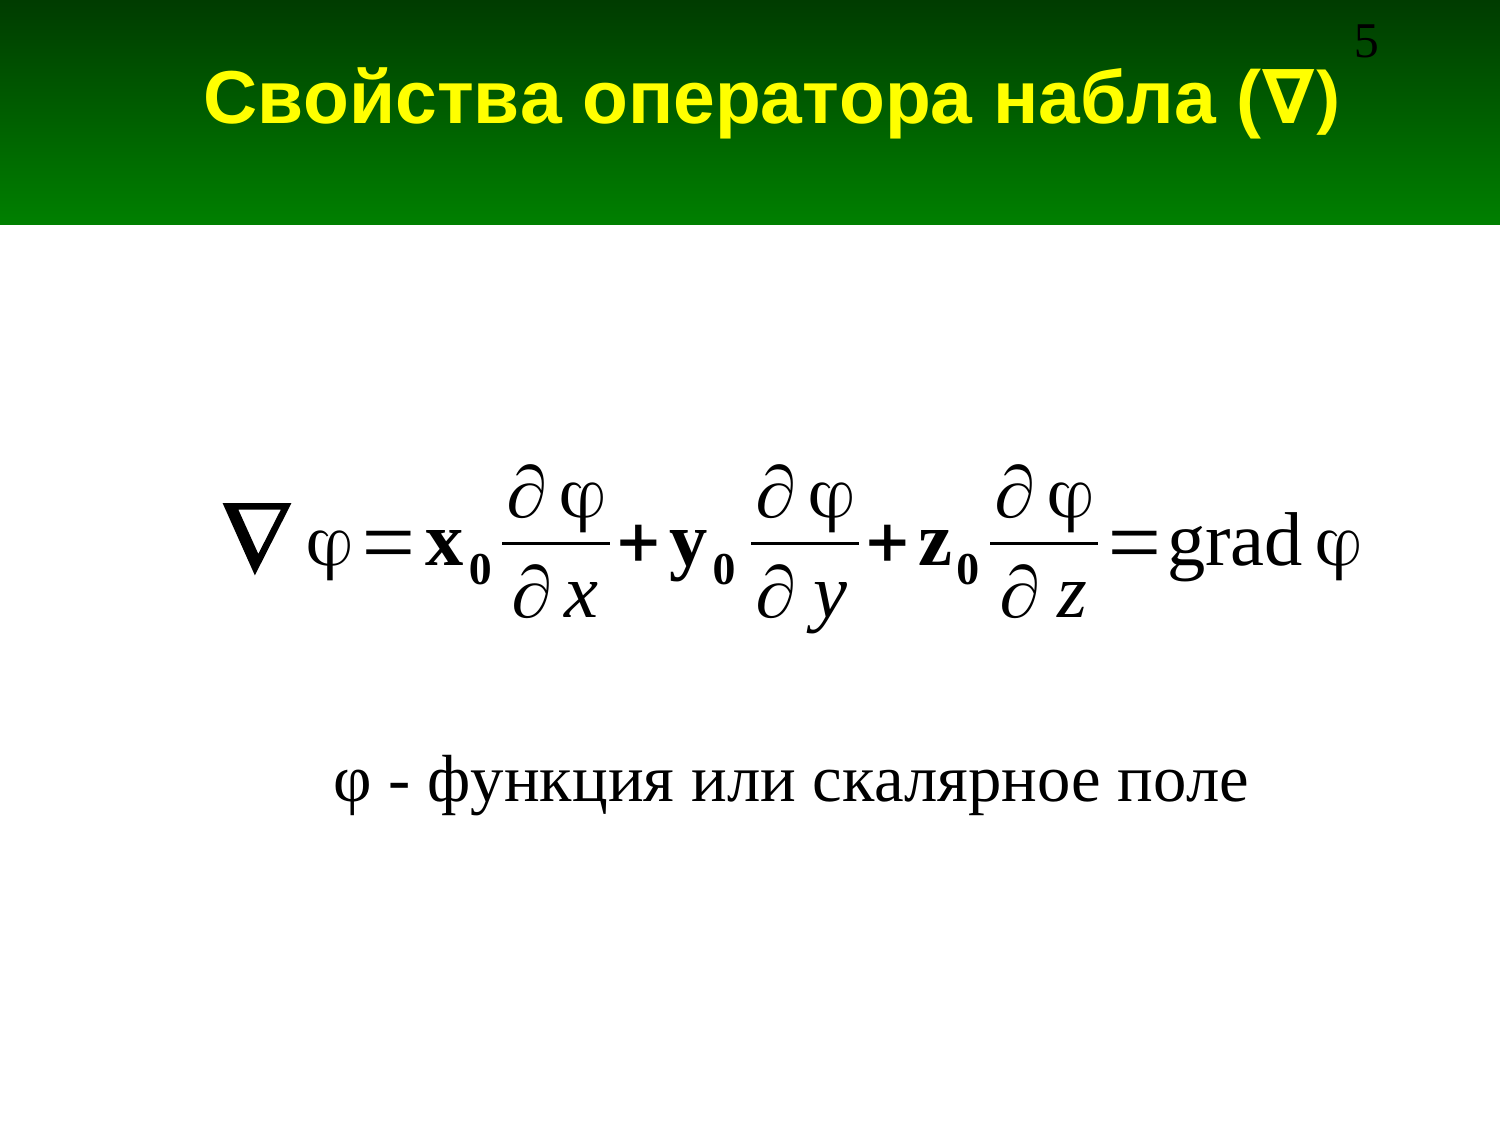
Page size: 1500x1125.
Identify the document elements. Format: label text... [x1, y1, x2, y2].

title Свойства оператора набла (∇) [123, 0, 1399, 188]
chart [200, 460, 1382, 634]
text_box φ - функция или скалярное поле [318, 727, 1263, 823]
